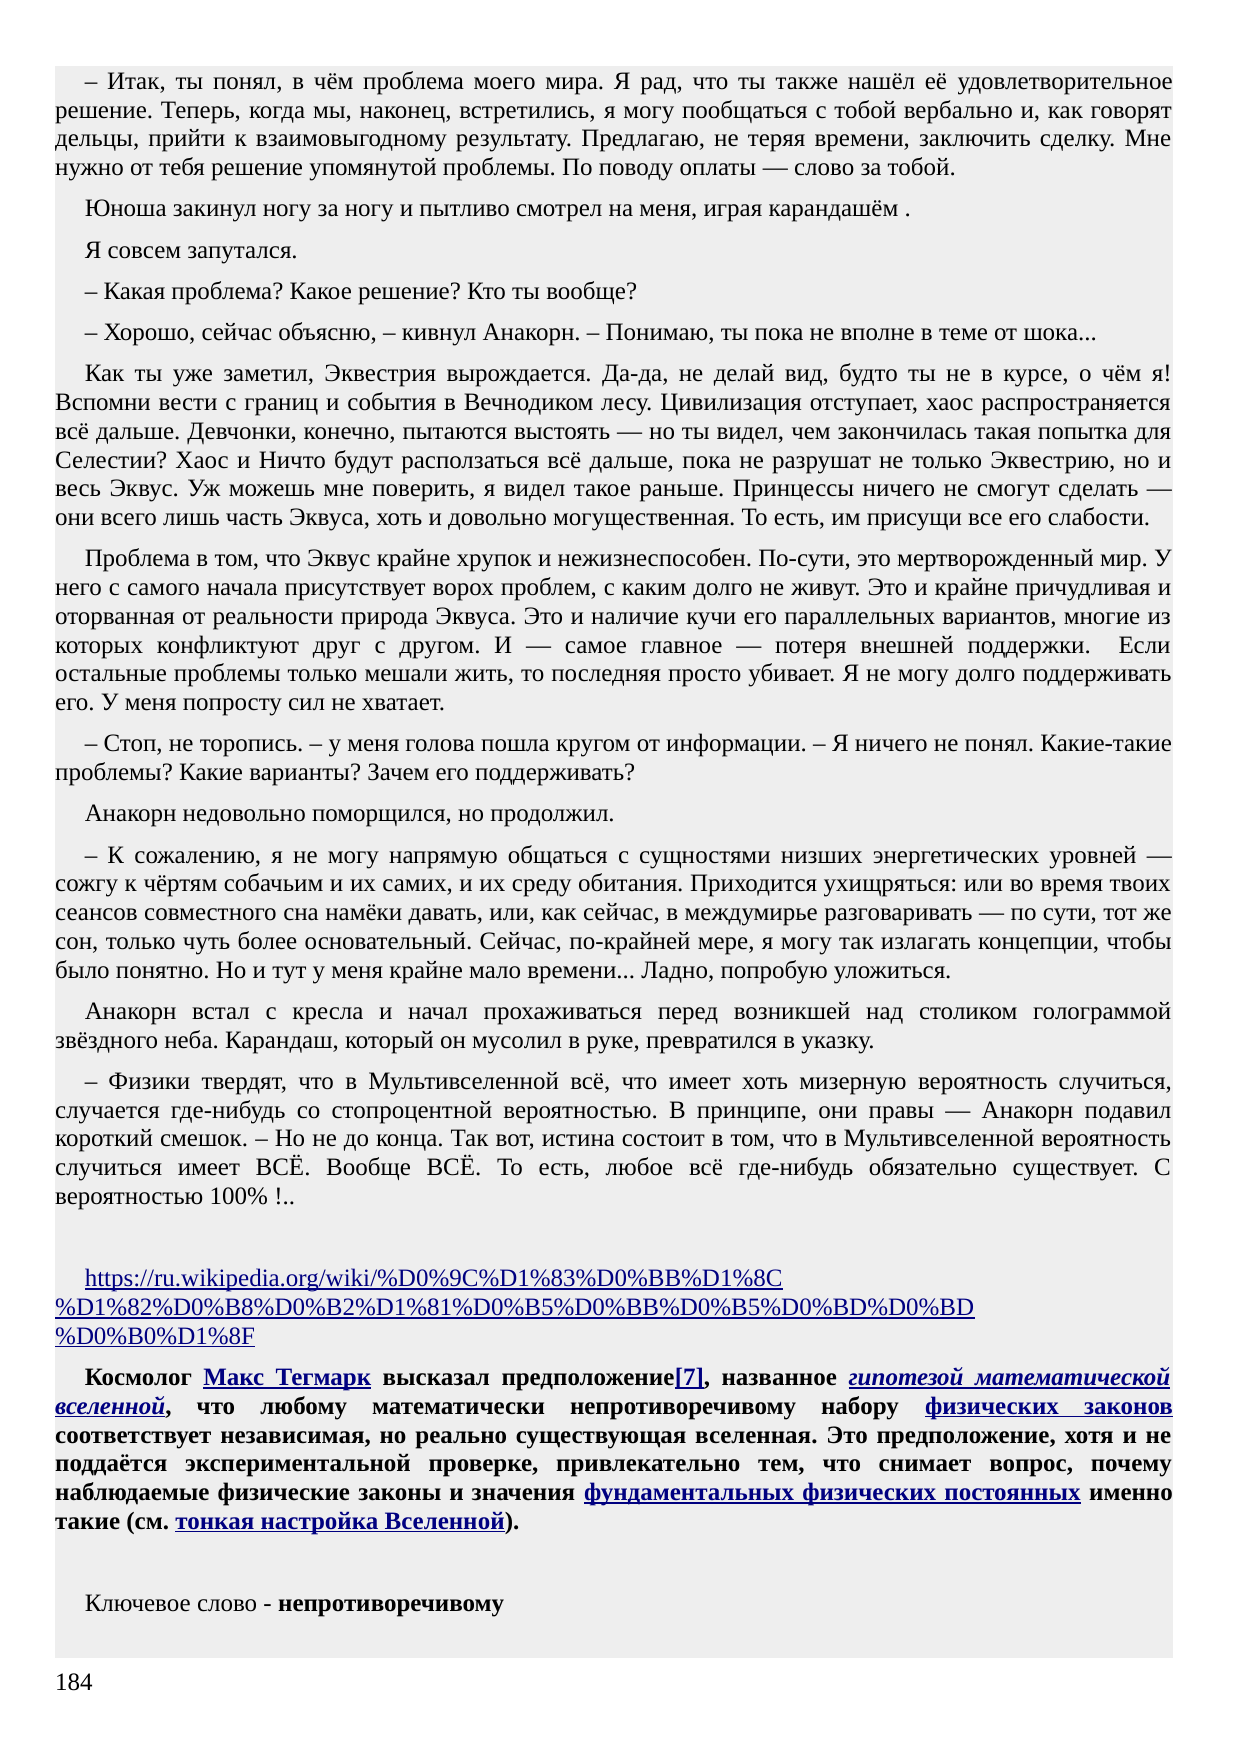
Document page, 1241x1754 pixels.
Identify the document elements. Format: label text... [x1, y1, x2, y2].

text Проблема в том, что Эквус крайне хрупок и нежизнеспособен. По-сути, это мертворожденный мир. У него с самого начала присутствует ворох проблем, с каким долго не живут. Это и крайне причудливая и оторванная от реальности природа Эквуса. Это и наличие кучи его параллельных вариантов, многие из которых конфликтуют друг с другом. И — самое главное — потеря внешней поддержки. Если остальные проблемы только мешали жить, то последняя просто убивает. Я не могу долго поддерживать его. У меня попросту сил не хватает. [55, 543, 1173, 716]
text Космолог Макс Тегмарк высказал предположение[7], названное гипотезой математической вселенной, что любому математически непротиворечивому набору физических законов соответствует независимая, но реально существующая вселенная. Это предположение, хотя и не поддаётся экспериментальной проверке, привлекательно тем, что снимает вопрос, почему наблюдаемые физические законы и значения фундаментальных физических постоянных именно такие (см. тонкая настройка Вселенной). [55, 1362, 1173, 1535]
text – Какая проблема? Какое решение? Кто ты вообще? [55, 276, 1173, 305]
text Анакорн недовольно поморщился, но продолжил. [55, 798, 1173, 827]
text Как ты уже заметил, Эквестрия вырождается. Да-да, не делай вид, будто ты не в курсе, о чём я! Вспомни вести с границ и события в Вечнодиком лесу. Цивилизация отступает, хаос распространяется всё дальше. Девчонки, конечно, пытаются выстоять — но ты видел, чем закончилась такая попытка для Селестии? Хаос и Ничто будут расползаться всё дальше, пока не разрушат не только Эквестрию, но и весь Эквус. Уж можешь мне поверить, я видел такое раньше. Принцессы ничего не смогут сделать — они всего лишь часть Эквуса, хоть и довольно могущественная. То есть, им присущи все его слабости. [55, 358, 1173, 531]
text – Стоп, не торопись. – у меня голова пошла кругом от информации. – Я ничего не понял. Какие-такие проблемы? Какие варианты? Зачем его поддерживать? [55, 728, 1173, 786]
text https://ru.wikipedia.org/wiki/%D0%9C%D1%83%D0%BB%D1%8C%D1%82%D0%B8%D0%B2%D1%81%D0%B5%D0%BB%D0%B5%D0%BD%D0%BD%D0%B0%D1%8F [55, 1263, 1173, 1350]
text Анакорн встал с кресла и начал прохаживаться перед возникшей над столиком голограммой звёздного неба. Карандаш, который он мусолил в руке, превратился в указку. [55, 996, 1173, 1053]
text Юноша закинул ногу за ногу и пытливо смотрел на меня, играя карандашём . [55, 193, 1173, 222]
text – Хорошо, сейчас объясню, – кивнул Анакорн. – Понимаю, ты пока не вполне в теме от шока... [55, 317, 1173, 346]
text Я совсем запутался. [55, 235, 1173, 263]
text – Физики твердят, что в Мультивселенной всё, что имеет хоть мизерную вероятность случиться, случается где-нибудь со стопроцентной вероятностью. В принципе, они правы — Анакорн подавил короткий смешок. – Но не до конца. Так вот, истина состоит в том, что в Мультивселенной вероятность случиться имеет ВСЁ. Вообще ВСЁ. То есть, любое всё где-нибудь обязательно существует. С вероятностью 100% !.. [55, 1066, 1173, 1210]
text Ключевое слово - непротиворечивому [55, 1588, 1173, 1617]
text – К сожалению, я не могу напрямую общаться с сущностями низших энергетических уровней — сожгу к чёртям собачьим и их самих, и их среду обитания. Приходится ухищряться: или во время твоих сеансов совместного сна намёки давать, или, как сейчас, в междумирье разговаривать — по сути, тот же сон, только чуть более основательный. Сейчас, по-крайней мере, я могу так излагать концепции, чтобы было понятно. Но и тут у меня крайне мало времени... Ладно, попробую уложиться. [55, 840, 1173, 983]
text – Итак, ты понял, в чём проблема моего мира. Я рад, что ты также нашёл её удовлетворительное решение. Теперь, когда мы, наконец, встретились, я могу пообщаться с тобой вербально и, как говорят дельцы, прийти к взаимовыгодному результату. Предлагаю, не теряя времени, заключить сделку. Мне нужно от тебя решение упомянутой проблемы. По поводу оплаты — слово за тобой. [55, 66, 1173, 181]
